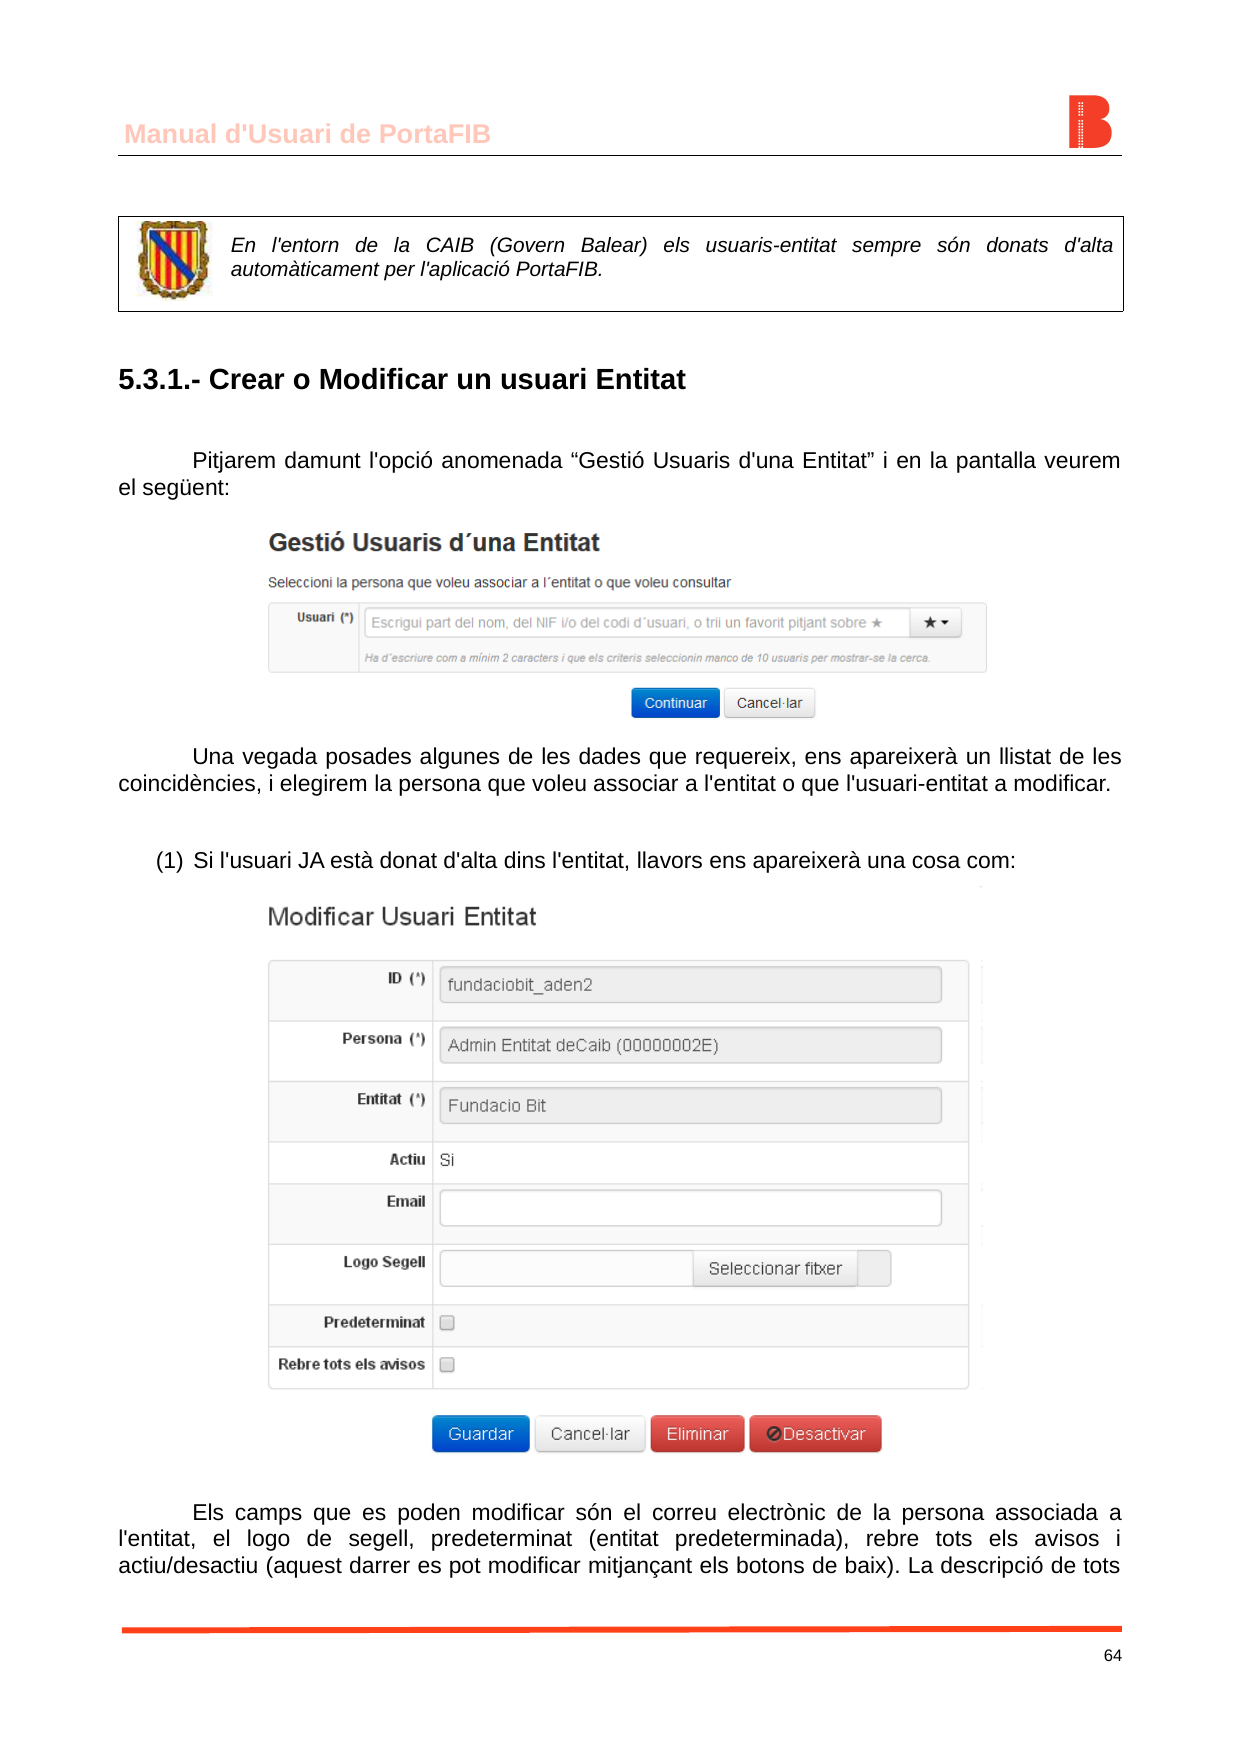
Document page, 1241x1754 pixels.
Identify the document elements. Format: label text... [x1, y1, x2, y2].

picture [257, 886, 983, 1461]
text Pitjarem damunt l'opció anomenada “Gestió Usuaris d'una Entitat” i en la pantalla veurem el següent: [118, 447, 1122, 500]
text Una vegada posades algunes de les dades que requereix, ens apareixerà un llistat de les coincidències, i elegirem la persona que voleu associar a l'entitat o que l'usuari-entitat a modificar. [118, 743, 1122, 796]
table_header [119, 217, 225, 311]
table_header En l'entorn de la CAIB (Govern Balear) els usuaris-entitat sempre són donats d'alta automàticament per l'aplicació PortaFIB. [225, 217, 1123, 311]
picture [248, 512, 992, 731]
list Si l'usuari JA està donat d'alta dins l'entitat, llavors ens apareixerà una cosa com: [156, 847, 1122, 874]
subtitle Crear o Modificar un usuari Entitat [118, 362, 1122, 396]
picture [1063, 94, 1117, 150]
picture [134, 221, 214, 301]
text Els camps que es poden modificar són el correu electrònic de la persona associada a l'entitat, el logo de segell, predeterminat (entitat predeterminada), rebre tots els avisos i actiu/desactiu (aquest darrer es pot modificar mitjançant els botons de baix). La descripció de tots [118, 1499, 1122, 1578]
